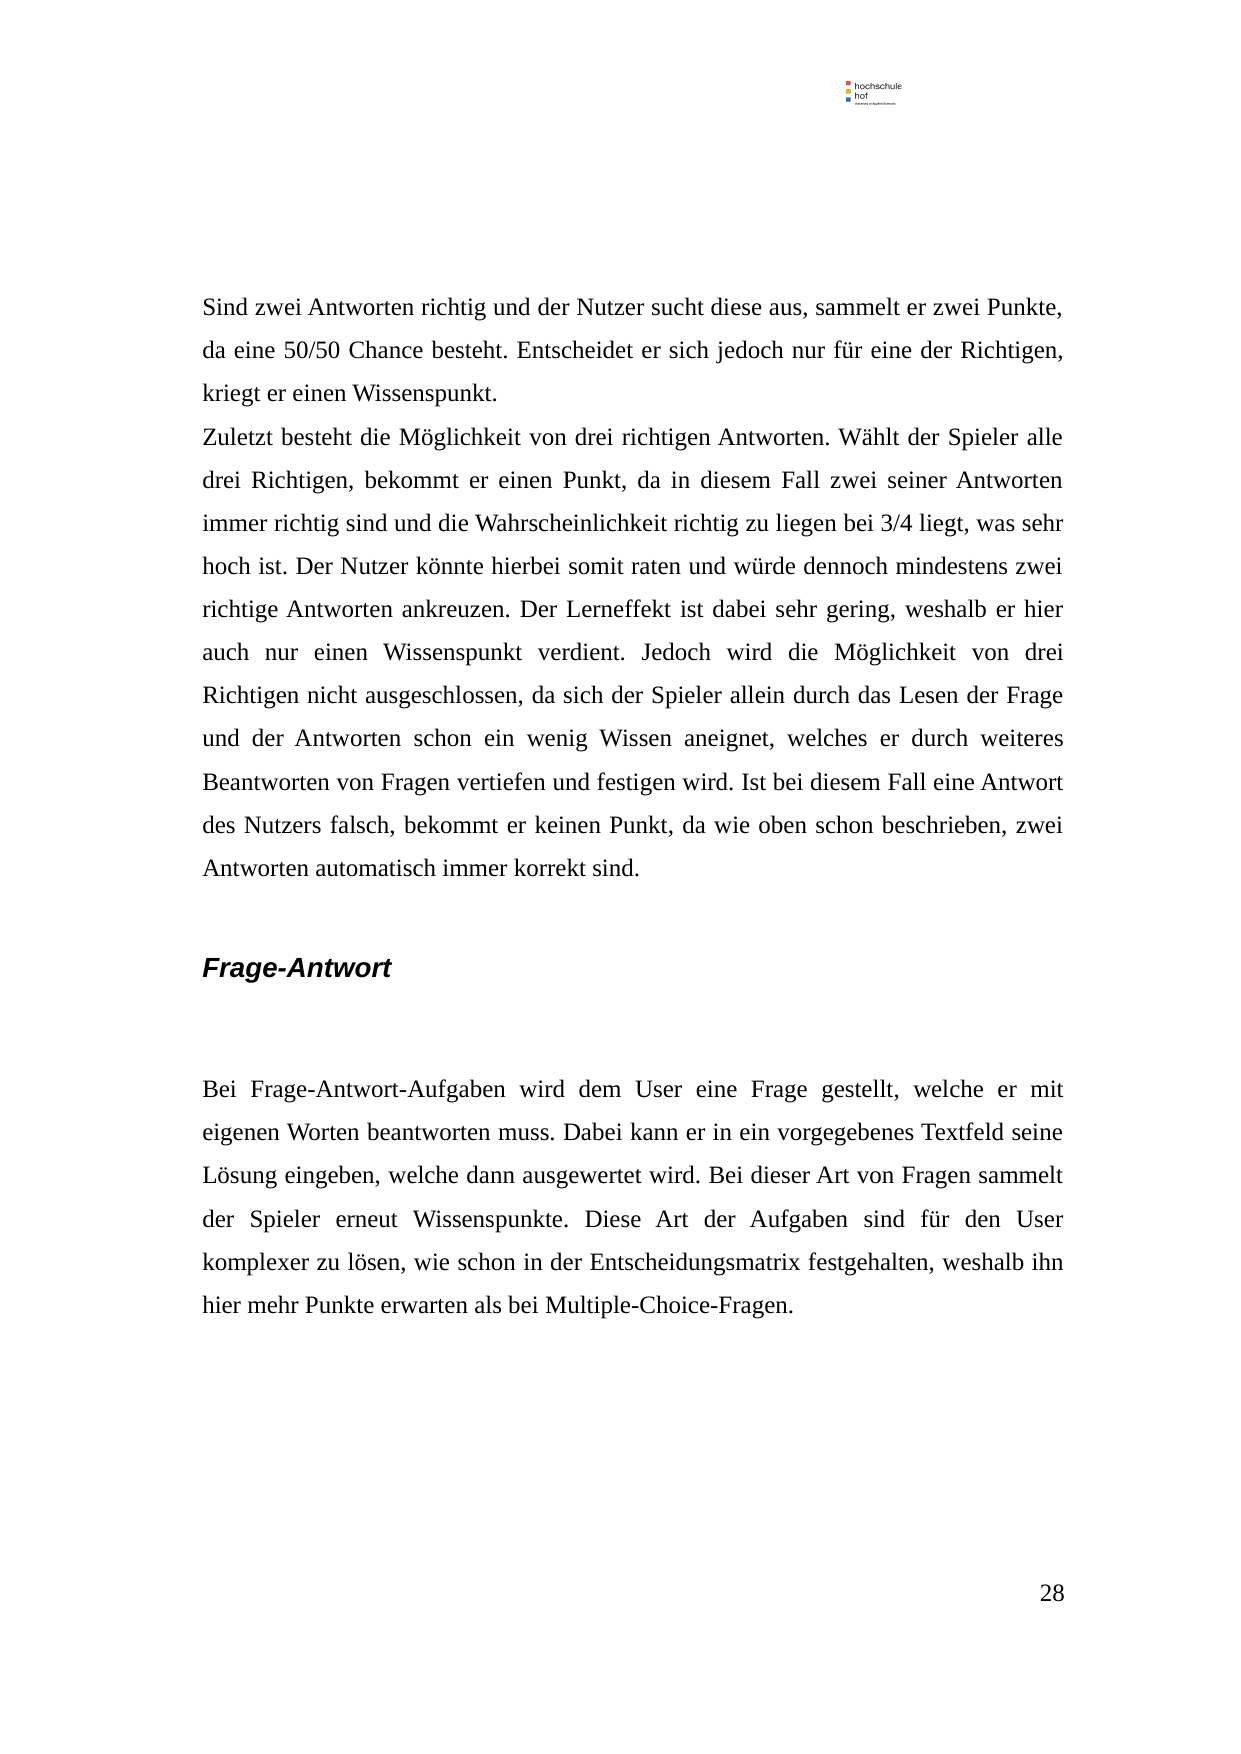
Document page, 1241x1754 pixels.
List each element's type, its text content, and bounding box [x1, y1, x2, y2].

picture [846, 81, 902, 105]
subtitle Frage-Antwort [202, 952, 1064, 983]
text Sind zwei Antworten richtig und der Nutzer sucht diese aus, sammelt er zwei Punkte, da eine 50/50 Chance besteht. Entscheidet er sich jedoch nur für eine der Richtigen, kriegt er einen Wissenspunkt. [202, 292, 1064, 407]
text Bei Frage-Antwort-Aufgaben wird dem User eine Frage gestellt, welche er mit eigenen Worten beantworten muss. Dabei kann er in ein vorgegebenes Textfeld seine Lösung eingeben, welche dann ausgewertet wird. Bei dieser Art von Fragen sammelt der Spieler erneut Wissenspunkte. Diese Art der Aufgaben sind für den User komplexer zu lösen, wie schon in der Entscheidungsmatrix festgehalten, weshalb ihn hier mehr Punkte erwarten als bei Multiple-Choice-Fragen. [202, 1074, 1064, 1319]
text Zuletzt besteht die Möglichkeit von drei richtigen Antworten. Wählt der Spieler alle drei Richtigen, bekommt er einen Punkt, da in diesem Fall zwei seiner Antworten immer richtig sind und die Wahrscheinlichkeit richtig zu liegen bei 3/4 liegt, was sehr hoch ist. Der Nutzer könnte hierbei somit raten und würde dennoch mindestens zwei richtige Antworten ankreuzen. Der Lerneffekt ist dabei sehr gering, weshalb er hier auch nur einen Wissenspunkt verdient. Jedoch wird die Möglichkeit von drei Richtigen nicht ausgeschlossen, da sich der Spieler allein durch das Lesen der Frage und der Antworten schon ein wenig Wissen aneignet, welches er durch weiteres Beantworten von Fragen vertiefen und festigen wird. Ist bei diesem Fall eine Antwort des Nutzers falsch, bekommt er keinen Punkt, da wie oben schon beschrieben, zwei Antworten automatisch immer korrekt sind. [202, 422, 1064, 882]
